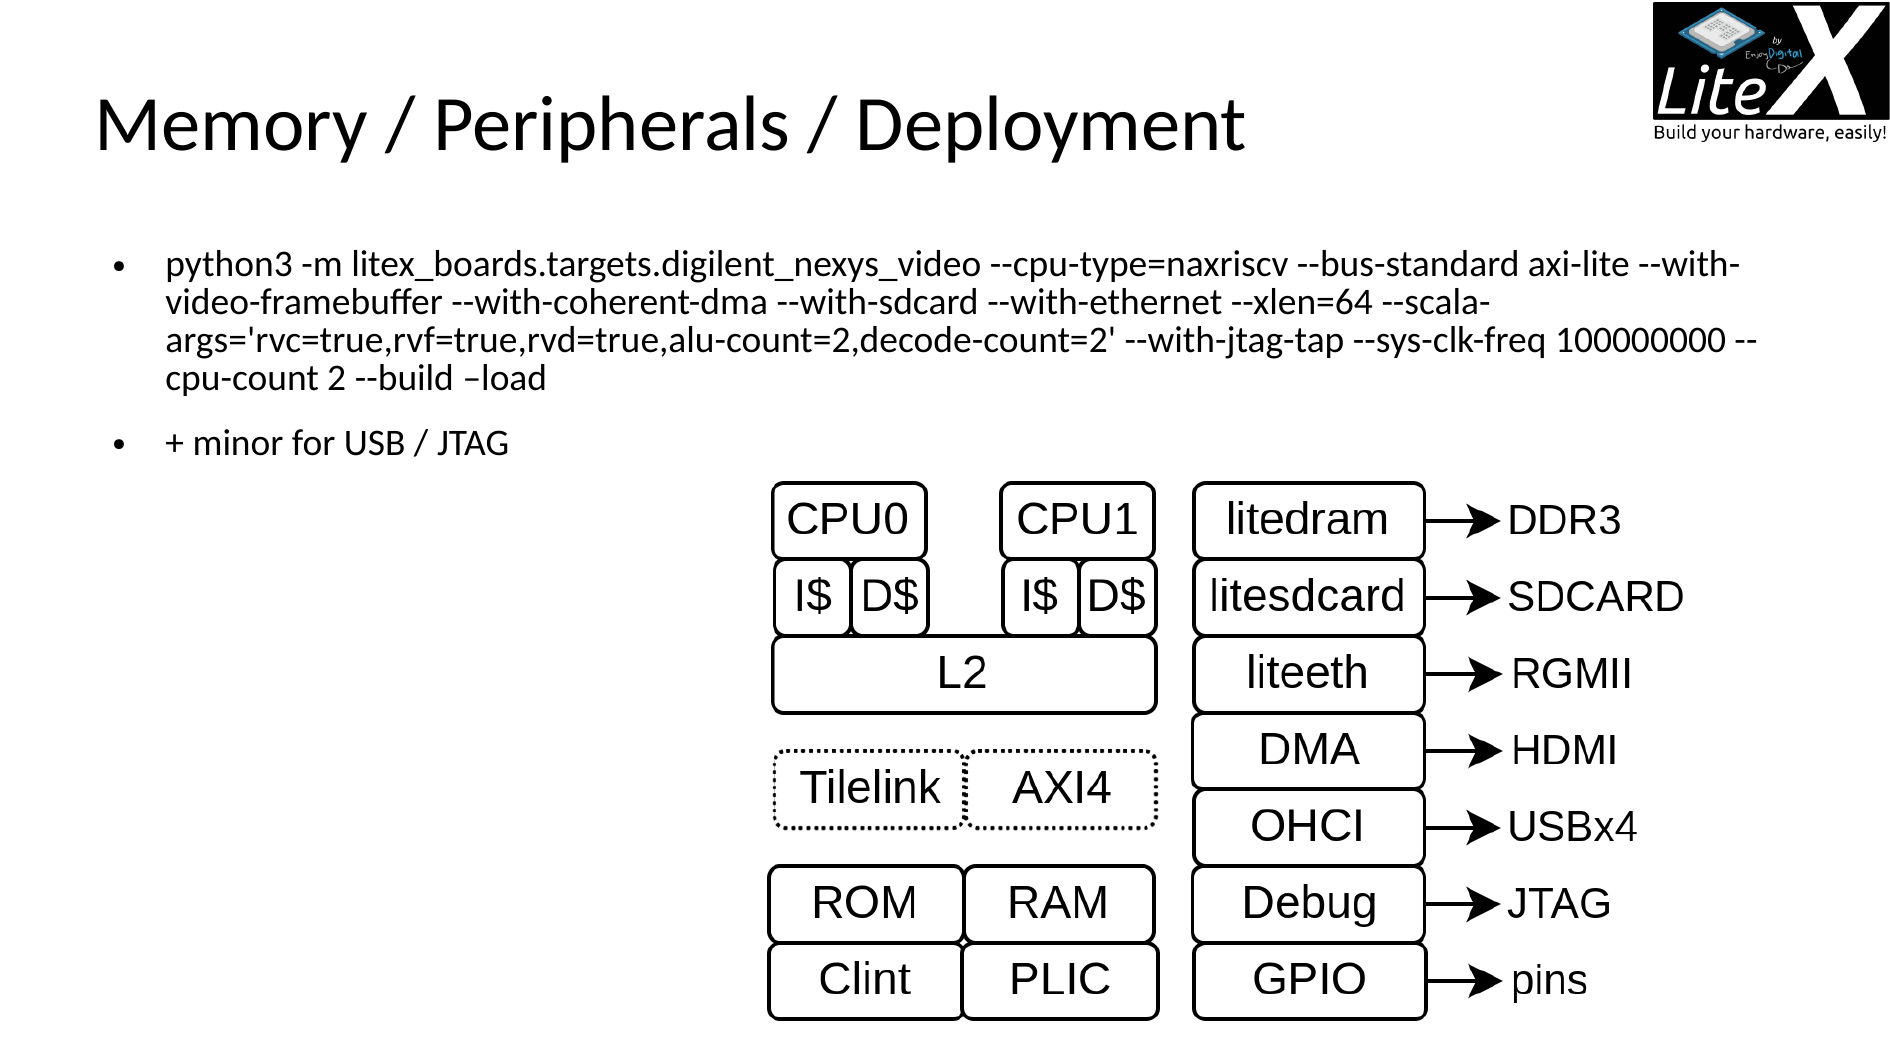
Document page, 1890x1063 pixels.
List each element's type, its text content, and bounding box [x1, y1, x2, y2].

picture [728, 442, 1725, 1063]
picture [1653, 2, 1890, 142]
title Memory / Peripherals / Deployment [94, 42, 1796, 220]
list python3 -m litex_boards.targets.digilent_nexys_video --cpu-type=naxriscv --bus-standard axi-lite --with-video-framebuffer --with-coherent-dma --with-sdcard --with-ethernet --xlen=64 --scala-args='rvc=true,rvf=true,rvd=true,alu-count=2,decode-count=2' --with-jtag-tap --sys-clk-freq 100000000 --cpu-count 2 --build –load + minor for USB / JTAG [94, 248, 1796, 1028]
